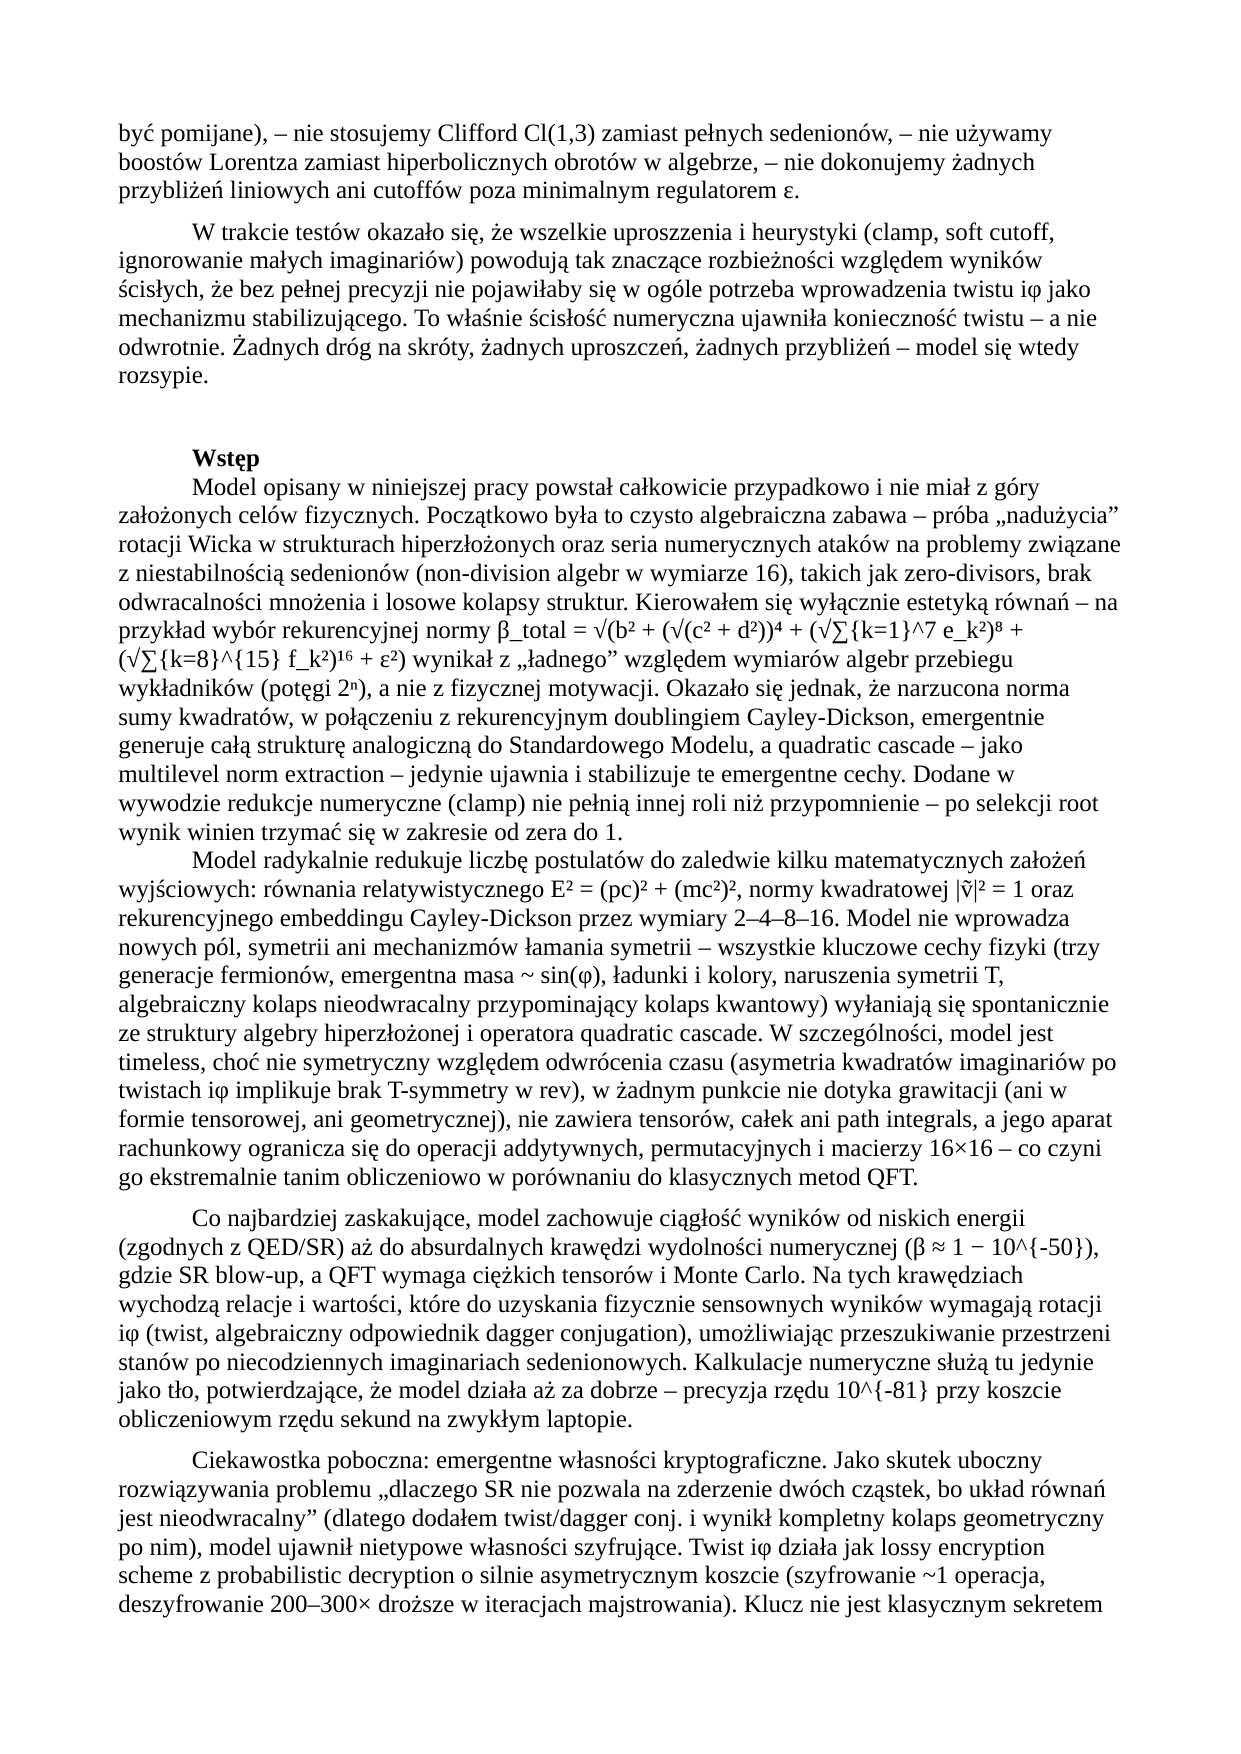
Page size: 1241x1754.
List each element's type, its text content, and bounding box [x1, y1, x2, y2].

text być pomijane), – nie stosujemy Clifford Cl(1,3) zamiast pełnych sedenionów, – nie używamy boostów Lorentza zamiast hiperbolicznych obrotów w algebrze, – nie dokonujemy żadnych przybliżeń liniowych ani cutoffów poza minimalnym regulatorem ε. [118, 118, 1122, 204]
text W trakcie testów okazało się, że wszelkie uproszzenia i heurystyki (clamp, soft cutoff, ignorowanie małych imaginariów) powodują tak znaczące rozbieżności względem wyników ścisłych, że bez pełnej precyzji nie pojawiłaby się w ogóle potrzeba wprowadzenia twistu iφ jako mechanizmu stabilizującego. To właśnie ścisłość numeryczna ujawniła konieczność twistu – a nie odwrotnie. Żadnych dróg na skróty, żadnych uproszczeń, żadnych przybliżeń – model się wtedy rozsypie. [118, 217, 1122, 389]
text Model radykalnie redukuje liczbę postulatów do zaledwie kilku matematycznych założeń wyjściowych: równania relatywistycznego E² = (pc)² + (mc²)², normy kwadratowej |ṽ|² = 1 oraz rekurencyjnego embeddingu Cayley-Dickson przez wymiary 2–4–8–16. Model nie wprowadza nowych pól, symetrii ani mechanizmów łamania symetrii – wszystkie kluczowe cechy fizyki (trzy generacje fermionów, emergentna masa ~ sin(φ), ładunki i kolory, naruszenia symetrii T, algebraiczny kolaps nieodwracalny przypominający kolaps kwantowy) wyłaniają się spontanicznie ze struktury algebry hiperzłożonej i operatora quadratic cascade. W szczególności, model jest timeless, choć nie symetryczny względem odwrócenia czasu (asymetria kwadratów imaginariów po twistach iφ implikuje brak T-symmetry w rev), w żadnym punkcie nie dotyka grawitacji (ani w formie tensorowej, ani geometrycznej), nie zawiera tensorów, całek ani path integrals, a jego aparat rachunkowy ogranicza się do operacji addytywnych, permutacyjnych i macierzy 16×16 – co czyni go ekstremalnie tanim obliczeniowo w porównaniu do klasycznych metod QFT. [118, 846, 1122, 1191]
text Ciekawostka poboczna: emergentne własności kryptograficzne. Jako skutek uboczny rozwiązywania problemu „dlaczego SR nie pozwala na zderzenie dwóch cząstek, bo układ równań jest nieodwracalny” (dlatego dodałem twist/dagger conj. i wynikł kompletny kolaps geometryczny po nim), model ujawnił nietypowe własności szyfrujące. Twist iφ działa jak lossy encryption scheme z probabilistic decryption o silnie asymetrycznym koszcie (szyfrowanie ~1 operacja, deszyfrowanie 200–300× droższe w iteracjach majstrowania). Klucz nie jest klasycznym sekretem [118, 1446, 1122, 1618]
text Model opisany w niniejszej pracy powstał całkowicie przypadkowo i nie miał z góry założonych celów fizycznych. Początkowo była to czysto algebraiczna zabawa – próba „nadużycia” rotacji Wicka w strukturach hiperzłożonych oraz seria numerycznych ataków na problemy związane z niestabilnością sedenionów (non-division algebr w wymiarze 16), takich jak zero-divisors, brak odwracalności mnożenia i losowe kolapsy struktur. Kierowałem się wyłącznie estetyką równań – na przykład wybór rekurencyjnej normy β_total = √(b² + (√(c² + d²))⁴ + (√∑{k=1}^7 e_k²)⁸ + (√∑{k=8}^{15} f_k²)¹⁶ + ε²) wynikał z „ładnego” względem wymiarów algebr przebiegu wykładników (potęgi 2ⁿ), a nie z fizycznej motywacji. Okazało się jednak, że narzucona norma sumy kwadratów, w połączeniu z rekurencyjnym doublingiem Cayley-Dickson, emergentnie generuje całą strukturę analogiczną do Standardowego Modelu, a quadratic cascade – jako multilevel norm extraction – jedynie ujawnia i stabilizuje te emergentne cechy. Dodane w wywodzie redukcje numeryczne (clamp) nie pełnią innej roli niż przypomnienie – po selekcji root wynik winien trzymać się w zakresie od zera do 1. [118, 472, 1122, 846]
text Co najbardziej zaskakujące, model zachowuje ciągłość wyników od niskich energii (zgodnych z QED/SR) aż do absurdalnych krawędzi wydolności numerycznej (β ≈ 1 − 10^{-50}), gdzie SR blow-up, a QFT wymaga ciężkich tensorów i Monte Carlo. Na tych krawędziach wychodzą relacje i wartości, które do uzyskania fizycznie sensownych wyników wymagają rotacji iφ (twist, algebraiczny odpowiednik dagger conjugation), umożliwiając przeszukiwanie przestrzeni stanów po niecodziennych imaginariach sedenionowych. Kalkulacje numeryczne służą tu jedynie jako tło, potwierdzające, że model działa aż za dobrze – precyzja rzędu 10^{-81} przy koszcie obliczeniowym rzędu sekund na zwykłym laptopie. [118, 1203, 1122, 1433]
text Wstęp [118, 443, 1122, 472]
